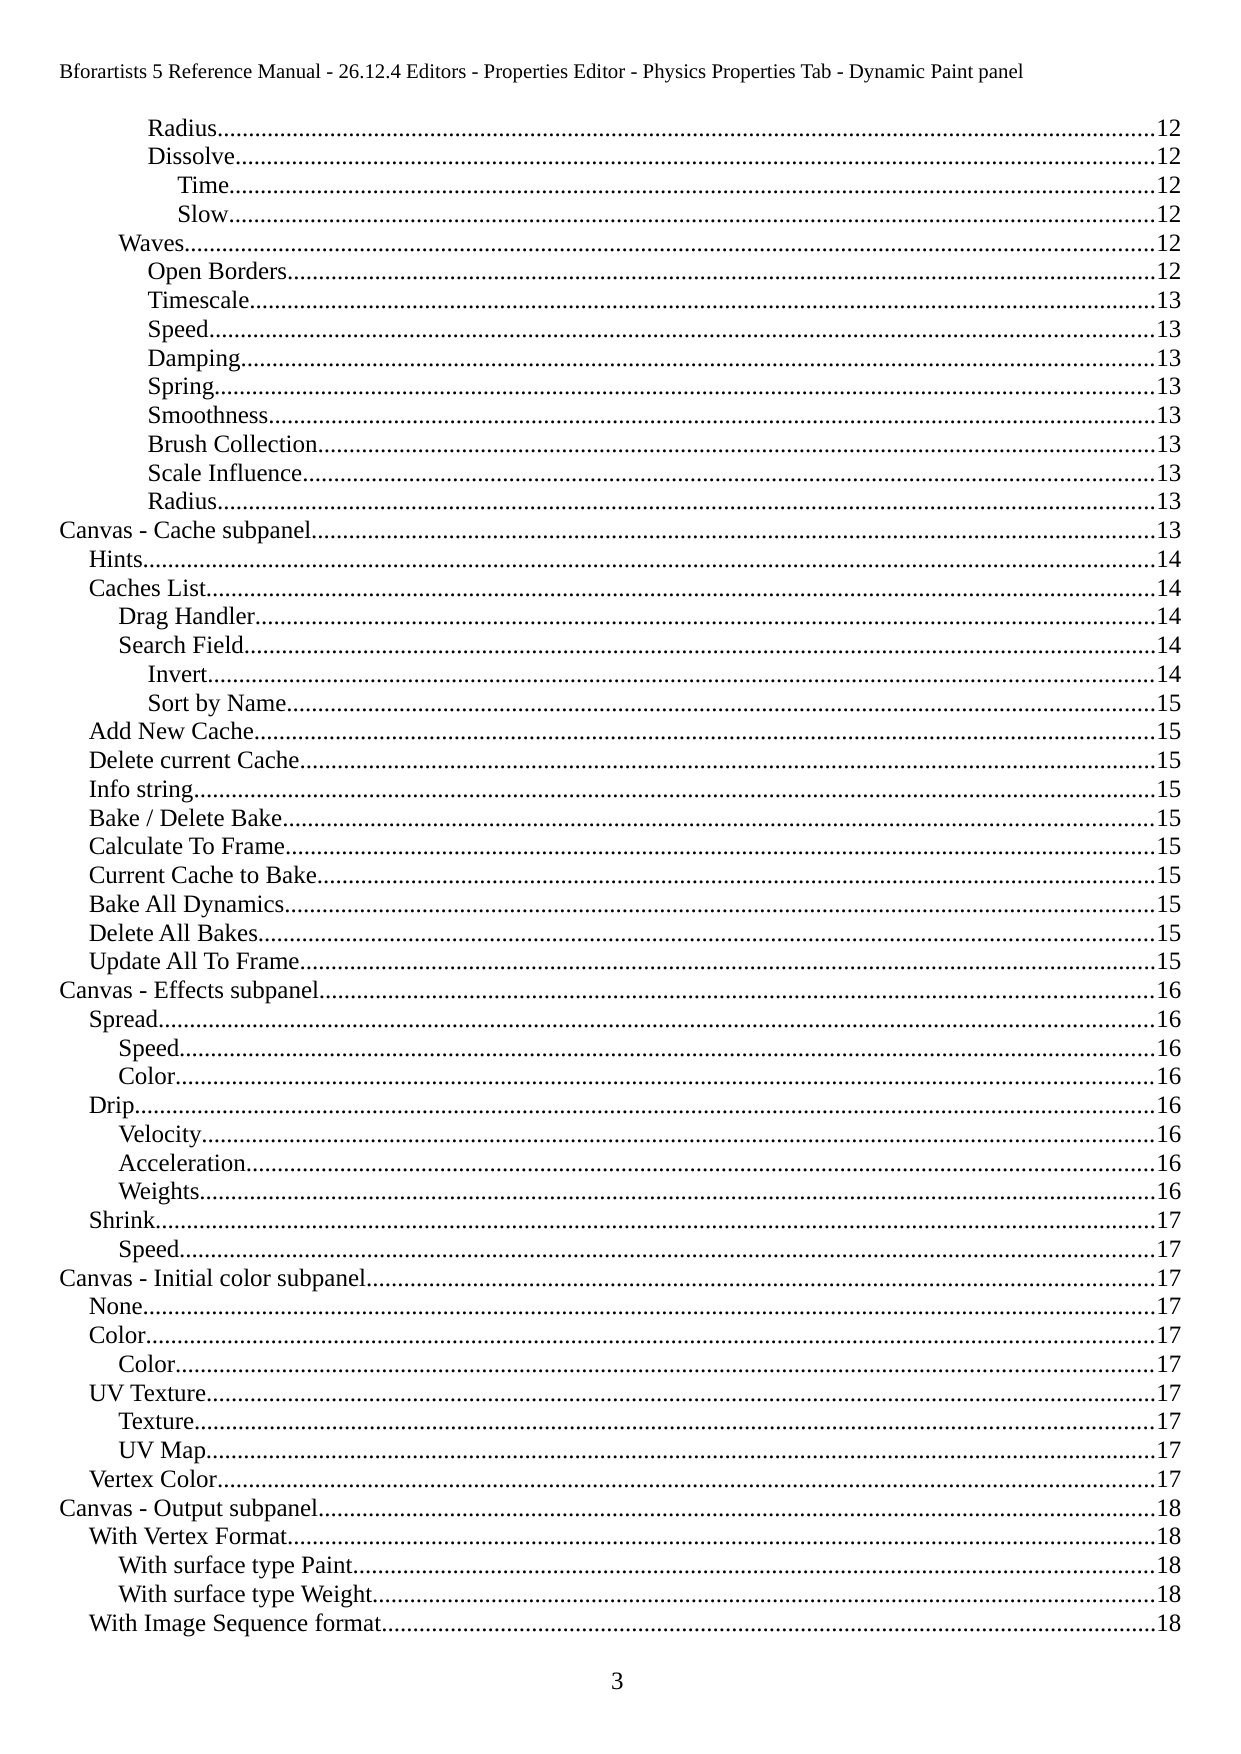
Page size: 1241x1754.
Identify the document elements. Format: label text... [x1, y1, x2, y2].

text With surface type Weight 18 [118, 1579, 1181, 1608]
text Radius 12 [147, 113, 1181, 141]
text UV Texture 17 [88, 1378, 1181, 1406]
text Dissolve 12 [147, 141, 1181, 170]
text Scale Influence 13 [147, 458, 1181, 486]
text Speed 16 [118, 1033, 1181, 1061]
text Canvas - Output subpanel 18 [59, 1493, 1181, 1521]
text Update All To Frame 15 [88, 946, 1181, 975]
text Calculate To Frame 15 [88, 831, 1181, 860]
text Radius 13 [147, 486, 1181, 515]
text Bake / Delete Bake 15 [88, 803, 1181, 831]
text Smoothness 13 [147, 400, 1181, 429]
text Canvas - Initial color subpanel 17 [59, 1263, 1181, 1291]
text Shrink 17 [88, 1205, 1181, 1234]
text Velocity 16 [118, 1119, 1181, 1148]
text Search Field 14 [118, 630, 1181, 659]
text Canvas - Cache subpanel 13 [59, 515, 1181, 544]
text Speed 17 [118, 1234, 1181, 1263]
text Sort by Name 15 [147, 688, 1181, 716]
text Canvas - Effects subpanel 16 [59, 975, 1181, 1004]
text Time 12 [177, 170, 1181, 199]
text With Image Sequence format 18 [88, 1608, 1181, 1636]
text Brush Collection 13 [147, 429, 1181, 458]
text Waves 12 [118, 228, 1181, 256]
text Drag Handler 14 [118, 601, 1181, 630]
text Color 16 [118, 1061, 1181, 1090]
text Timescale 13 [147, 285, 1181, 314]
text Current Cache to Bake 15 [88, 860, 1181, 889]
text Caches List 14 [88, 573, 1181, 601]
text Color 17 [88, 1320, 1181, 1349]
text Color 17 [118, 1349, 1181, 1378]
text UV Map 17 [118, 1435, 1181, 1464]
text Hints 14 [88, 544, 1181, 573]
text Speed 13 [147, 314, 1181, 343]
text Add New Cache 15 [88, 716, 1181, 745]
text Damping 13 [147, 343, 1181, 371]
text Acceleration 16 [118, 1148, 1181, 1176]
text Slow 12 [177, 199, 1181, 228]
text Delete All Bakes 15 [88, 918, 1181, 946]
text Drip 16 [88, 1090, 1181, 1119]
text Invert 14 [147, 659, 1181, 688]
text Texture 17 [118, 1406, 1181, 1435]
text Spread 16 [88, 1004, 1181, 1033]
text Spring 13 [147, 371, 1181, 400]
text Vertex Color 17 [88, 1464, 1181, 1493]
text With surface type Paint 18 [118, 1550, 1181, 1579]
text None 17 [88, 1291, 1181, 1320]
text Open Borders 12 [147, 256, 1181, 285]
text Weights 16 [118, 1176, 1181, 1205]
text Bake All Dynamics 15 [88, 889, 1181, 918]
text Info string 15 [88, 774, 1181, 803]
text Delete current Cache 15 [88, 745, 1181, 774]
text With Vertex Format 18 [88, 1521, 1181, 1550]
